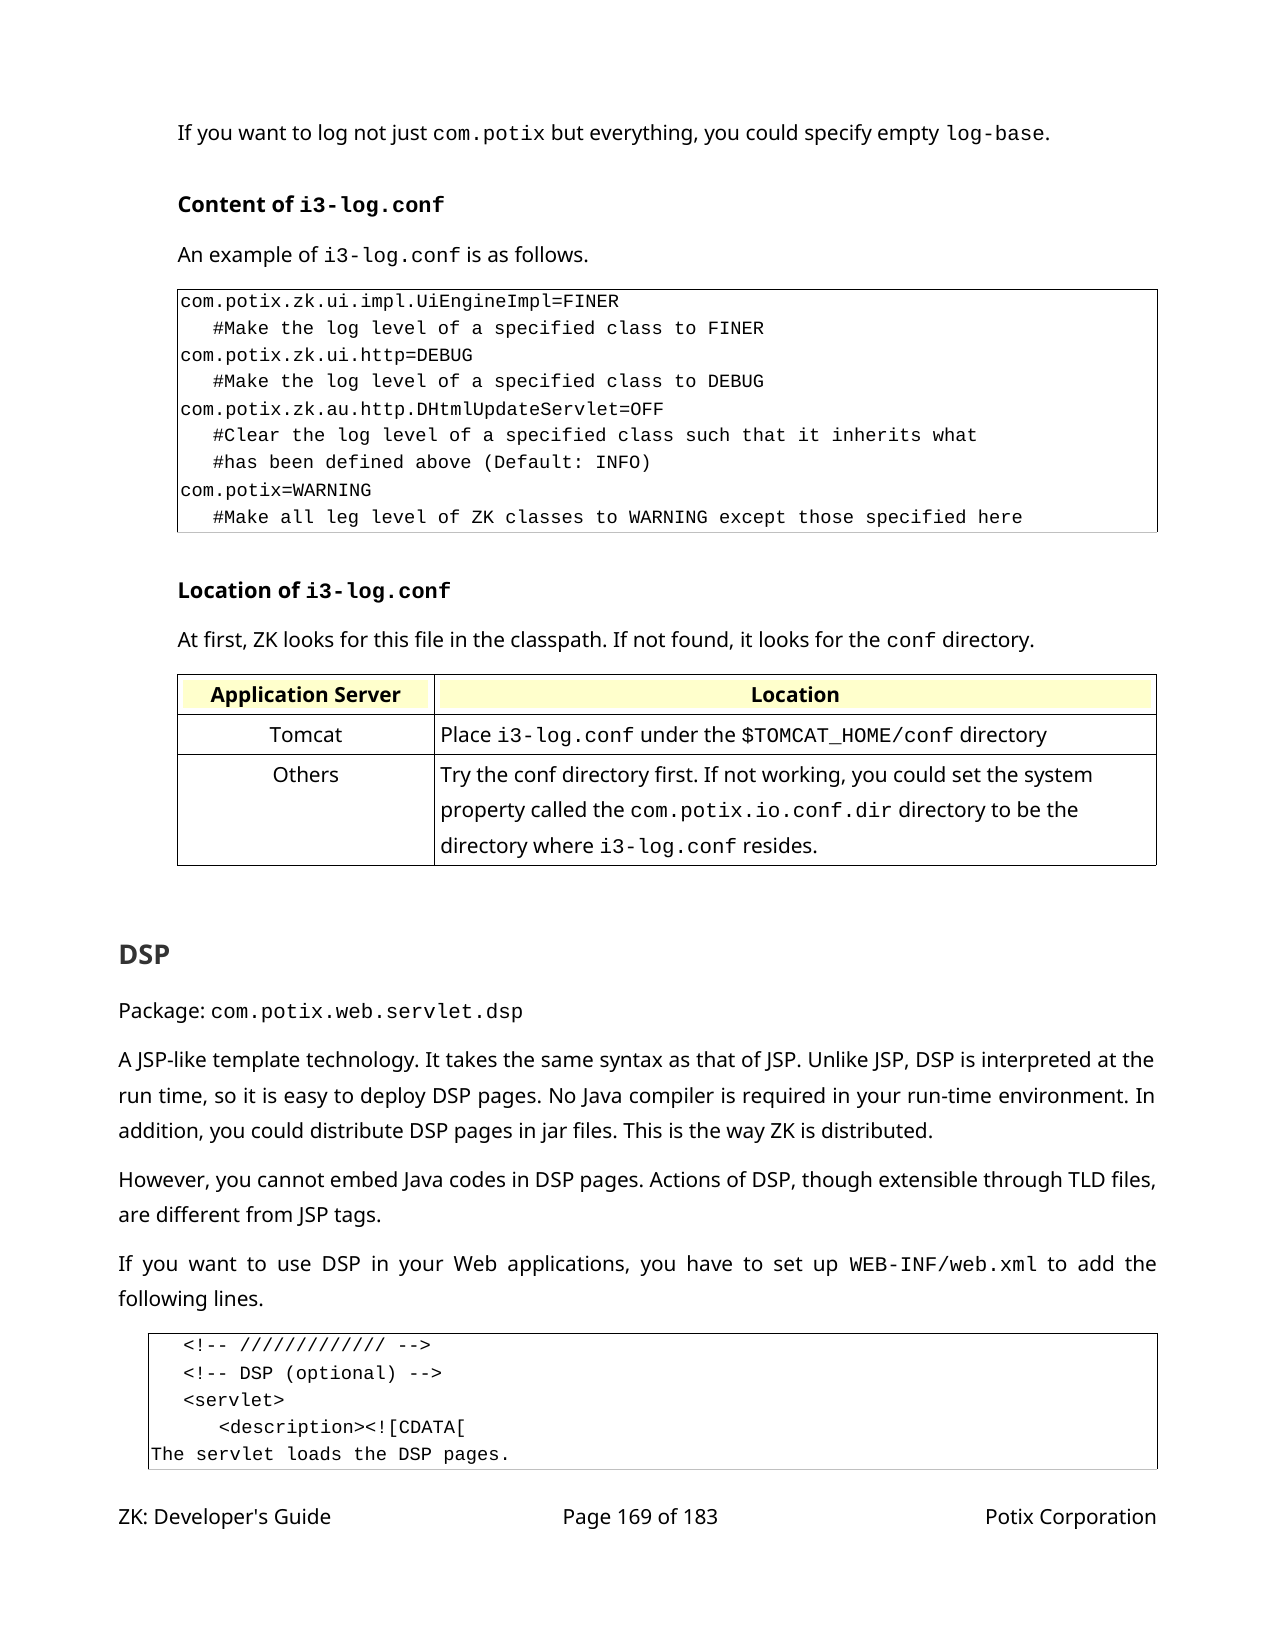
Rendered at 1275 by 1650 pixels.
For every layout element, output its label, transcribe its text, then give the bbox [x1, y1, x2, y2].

table_header Location [435, 675, 1156, 714]
text com.potix.zk.au.http.DHtmlUpdateServlet=OFF #Clear the log level of a specified class such that it inherits what [178, 397, 1157, 447]
subtitle Content of i3-log.conf [177, 189, 1157, 219]
text #Make the log level of a specified class to FINER com.potix.zk.ui.http=DEBUG #Make the log level of a specified class to DEBUG [178, 316, 1157, 394]
text #Make all leg level of ZK classes to WARNING except those specified here [178, 505, 1157, 532]
subtitle Location of i3-log.conf [177, 574, 1157, 604]
text com.potix.zk.ui.impl.UiEngineImpl=FINER [178, 290, 1157, 313]
text <description><![CDATA[ [149, 1415, 1157, 1439]
subtitle DSP [118, 936, 1157, 973]
table_cell Others [178, 755, 434, 865]
text A JSP-like template technology. It takes the same syntax as that of JSP. Unlike JSP, DSP is interpreted at the run time, so it is easy to deploy DSP pages. No Java compiler is required in your run-time environment. In addition, you could distribute DSP pages in jar files. This is the way ZK is distributed. [118, 1046, 1157, 1144]
table_header Application Server [178, 675, 434, 714]
text An example of i3-log.conf is as follows. [177, 240, 1157, 268]
table_cell Place i3-log.conf under the $TOMCAT_HOME/conf directory [435, 715, 1156, 754]
table_cell Try the conf directory first. If not working, you could set the system property called the com.potix.io.conf.dir directory to be the directory where i3-log.conf resides. [435, 755, 1156, 865]
table_cell Tomcat [178, 715, 434, 754]
text At first, ZK looks for this file in the classpath. If not found, it looks for the conf directory. [177, 625, 1157, 654]
text Package: com.potix.web.servlet.dsp [118, 996, 1157, 1025]
text The servlet loads the DSP pages. [149, 1442, 1157, 1469]
text If you want to log not just com.potix but everything, you could specify empty log-base. [177, 118, 1157, 147]
text <servlet> [149, 1388, 1157, 1412]
text However, you cannot embed Java codes in DSP pages. Actions of DSP, though extensible through TLD files, are different from JSP tags. [118, 1165, 1157, 1228]
text <!-- ///////////// --> [149, 1334, 1157, 1358]
text If you want to use DSP in your Web applications, you have to set up WEB-INF/web.xml to add the following lines. [118, 1249, 1157, 1313]
text #has been defined above (Default: INFO) [178, 450, 1157, 474]
text com.potix=WARNING [178, 477, 1157, 502]
text <!-- DSP (optional) --> [149, 1361, 1157, 1385]
